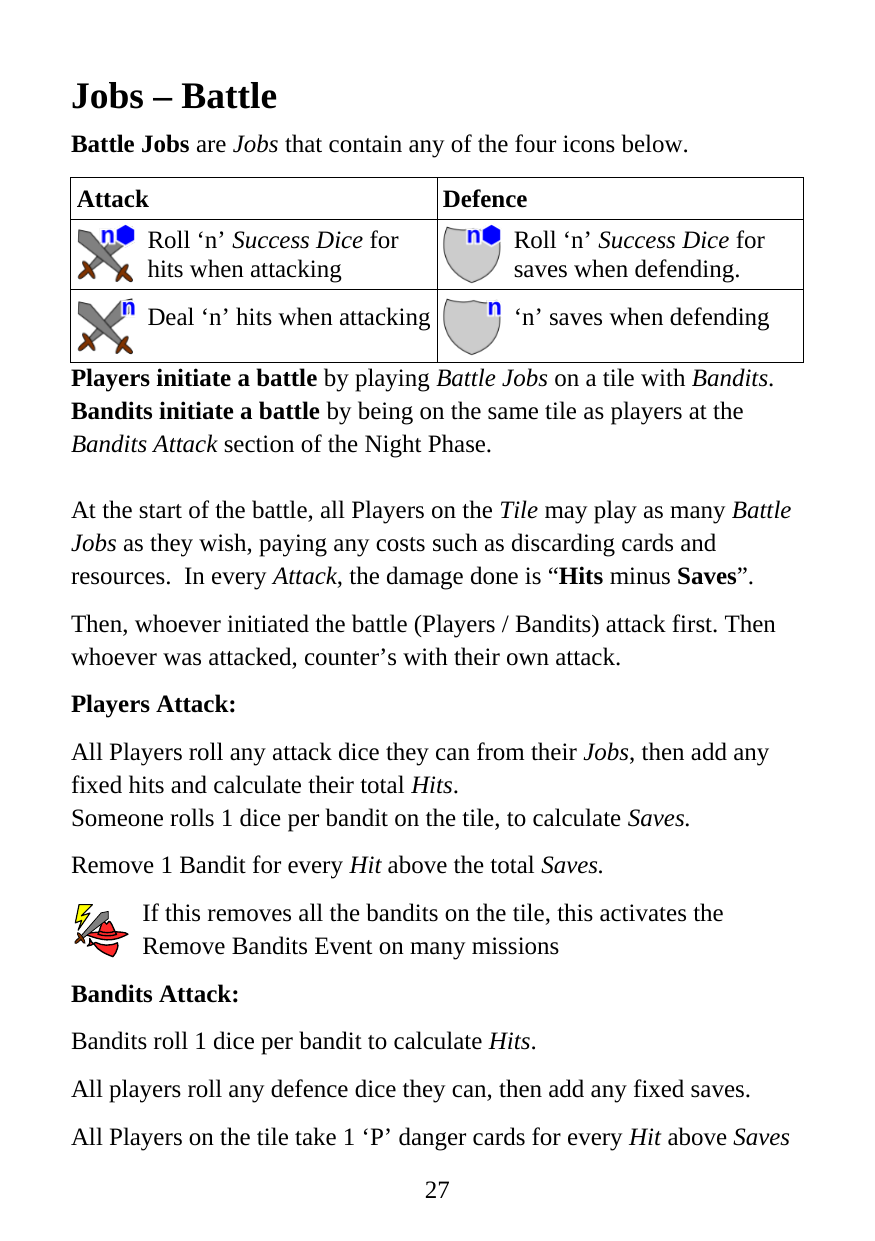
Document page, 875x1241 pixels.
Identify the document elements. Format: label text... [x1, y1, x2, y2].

text Remove 1 Bandit for every Hit above the total Saves. [71, 851, 803, 879]
table_cell Roll ‘n’ Success Dice for hits when attacking [71, 220, 437, 288]
subtitle Jobs – Battle [71, 74, 803, 117]
text At the start of the battle, all Players on the Tile may play as many Battle Jobs as they wish, paying any costs such as discarding cards and resources. In every Attack, the damage done is “Hits minus Saves”. [71, 495, 803, 590]
text If this removes all the bandits on the tile, this activates the Remove Bandits Event on many missions [71, 898, 803, 960]
picture [76, 223, 136, 285]
text Players initiate a battle by playing Battle Jobs on a tile with Bandits. [71, 363, 803, 392]
picture [442, 223, 502, 285]
table_cell ‘n’ saves when defending [438, 290, 803, 362]
text Bandits initiate a battle by being on the same tile as players at the Bandits Attack section of the Night Phase. [71, 396, 803, 458]
text All players roll any defence dice they can, then add any fixed saves. [71, 1074, 803, 1103]
picture [442, 295, 502, 357]
picture [76, 295, 136, 357]
text Battle Jobs are Jobs that contain any of the four icons below. [71, 129, 803, 158]
text All Players roll any attack dice they can from their Jobs, then add any fixed hits and calculate their total Hits. Someone rolls 1 dice per bandit on the tile, to calculate Saves. [71, 737, 803, 832]
text Bandits roll 1 dice per bandit to calculate Hits. [71, 1026, 803, 1055]
table_header Attack [71, 178, 437, 218]
text Players Attack: [71, 689, 803, 718]
text All Players on the tile take 1 ‘P’ danger cards for every Hit above Saves [71, 1122, 803, 1150]
text Bandits Attack: [71, 979, 803, 1008]
text Then, whoever initiated the battle (Players / Bandits) attack first. Then whoever was attacked, counter’s with their own attack. [71, 609, 803, 671]
table_cell Roll ‘n’ Success Dice for saves when defending. [438, 220, 803, 288]
table_cell Deal ‘n’ hits when attacking [71, 290, 437, 362]
table_header Defence [438, 178, 803, 218]
